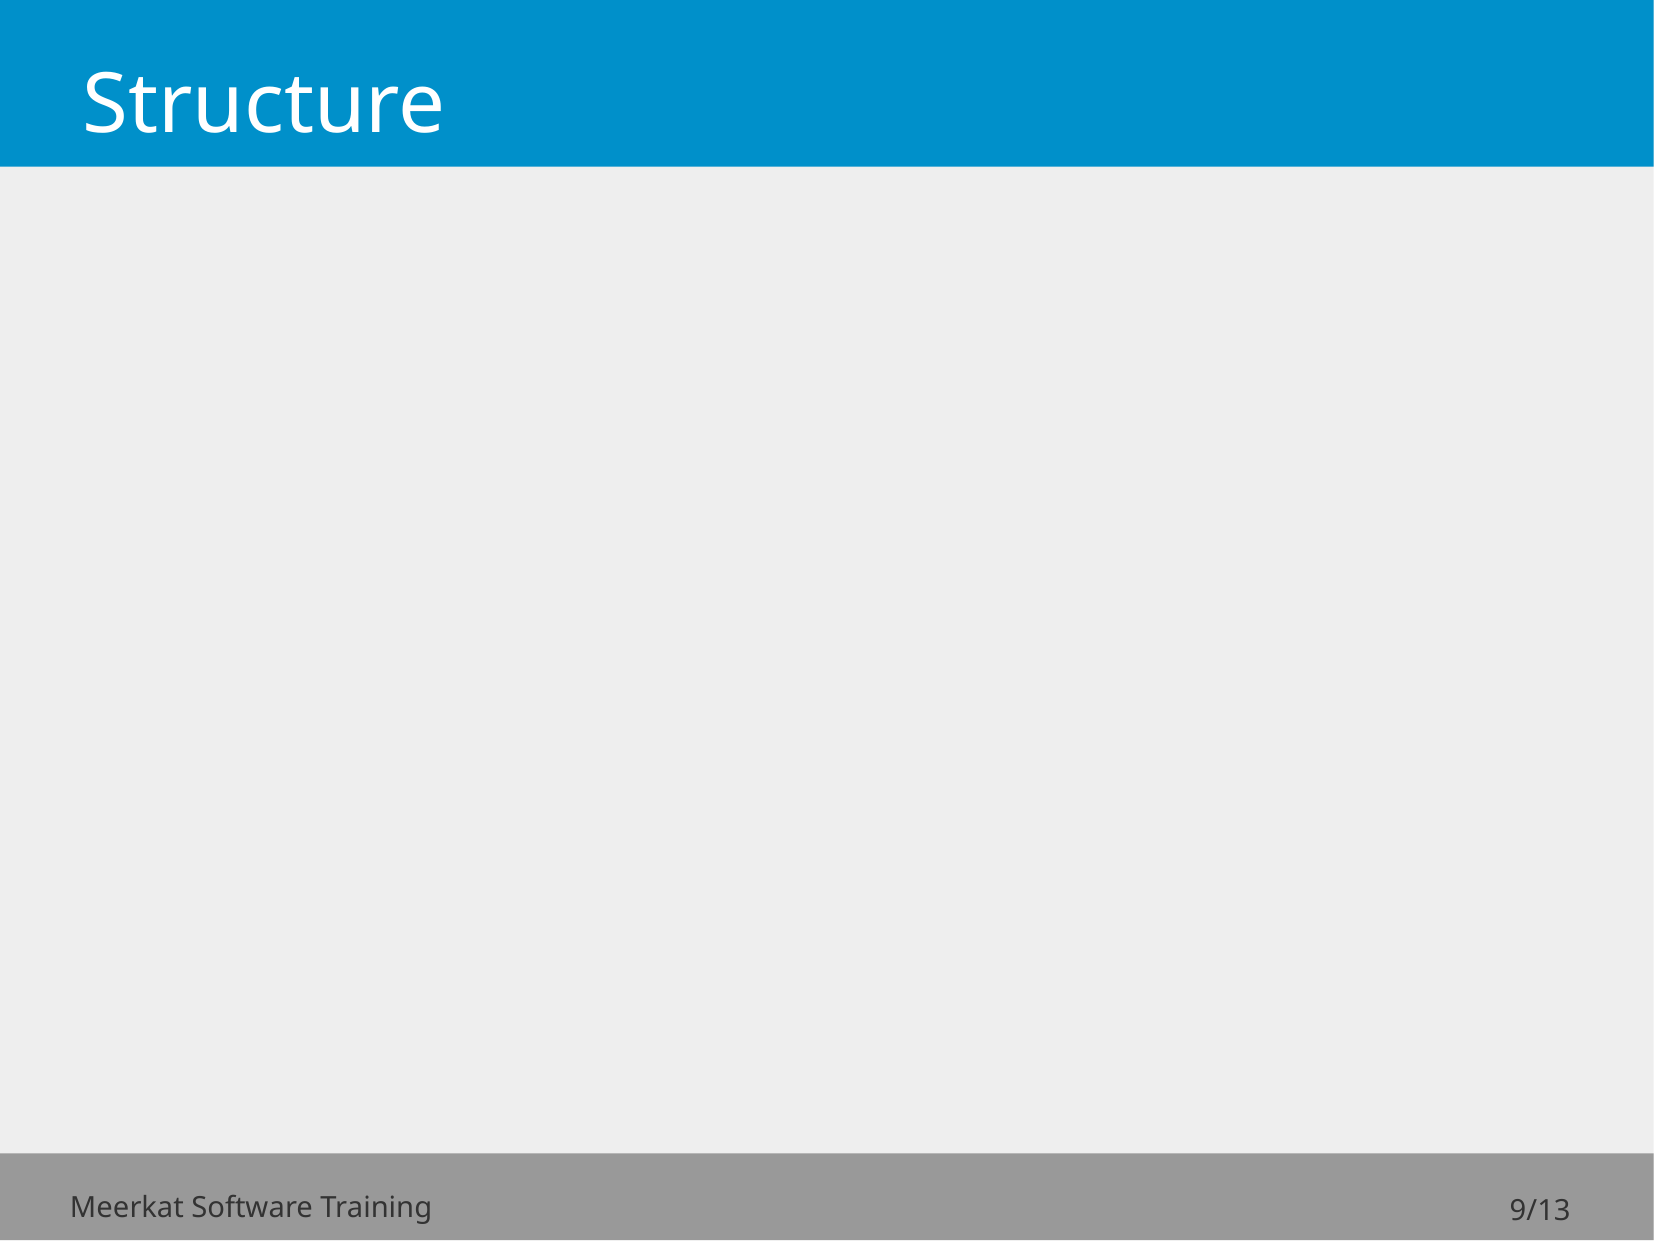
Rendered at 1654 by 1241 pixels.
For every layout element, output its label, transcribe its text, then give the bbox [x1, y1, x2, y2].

title Structure [82, 0, 1571, 204]
